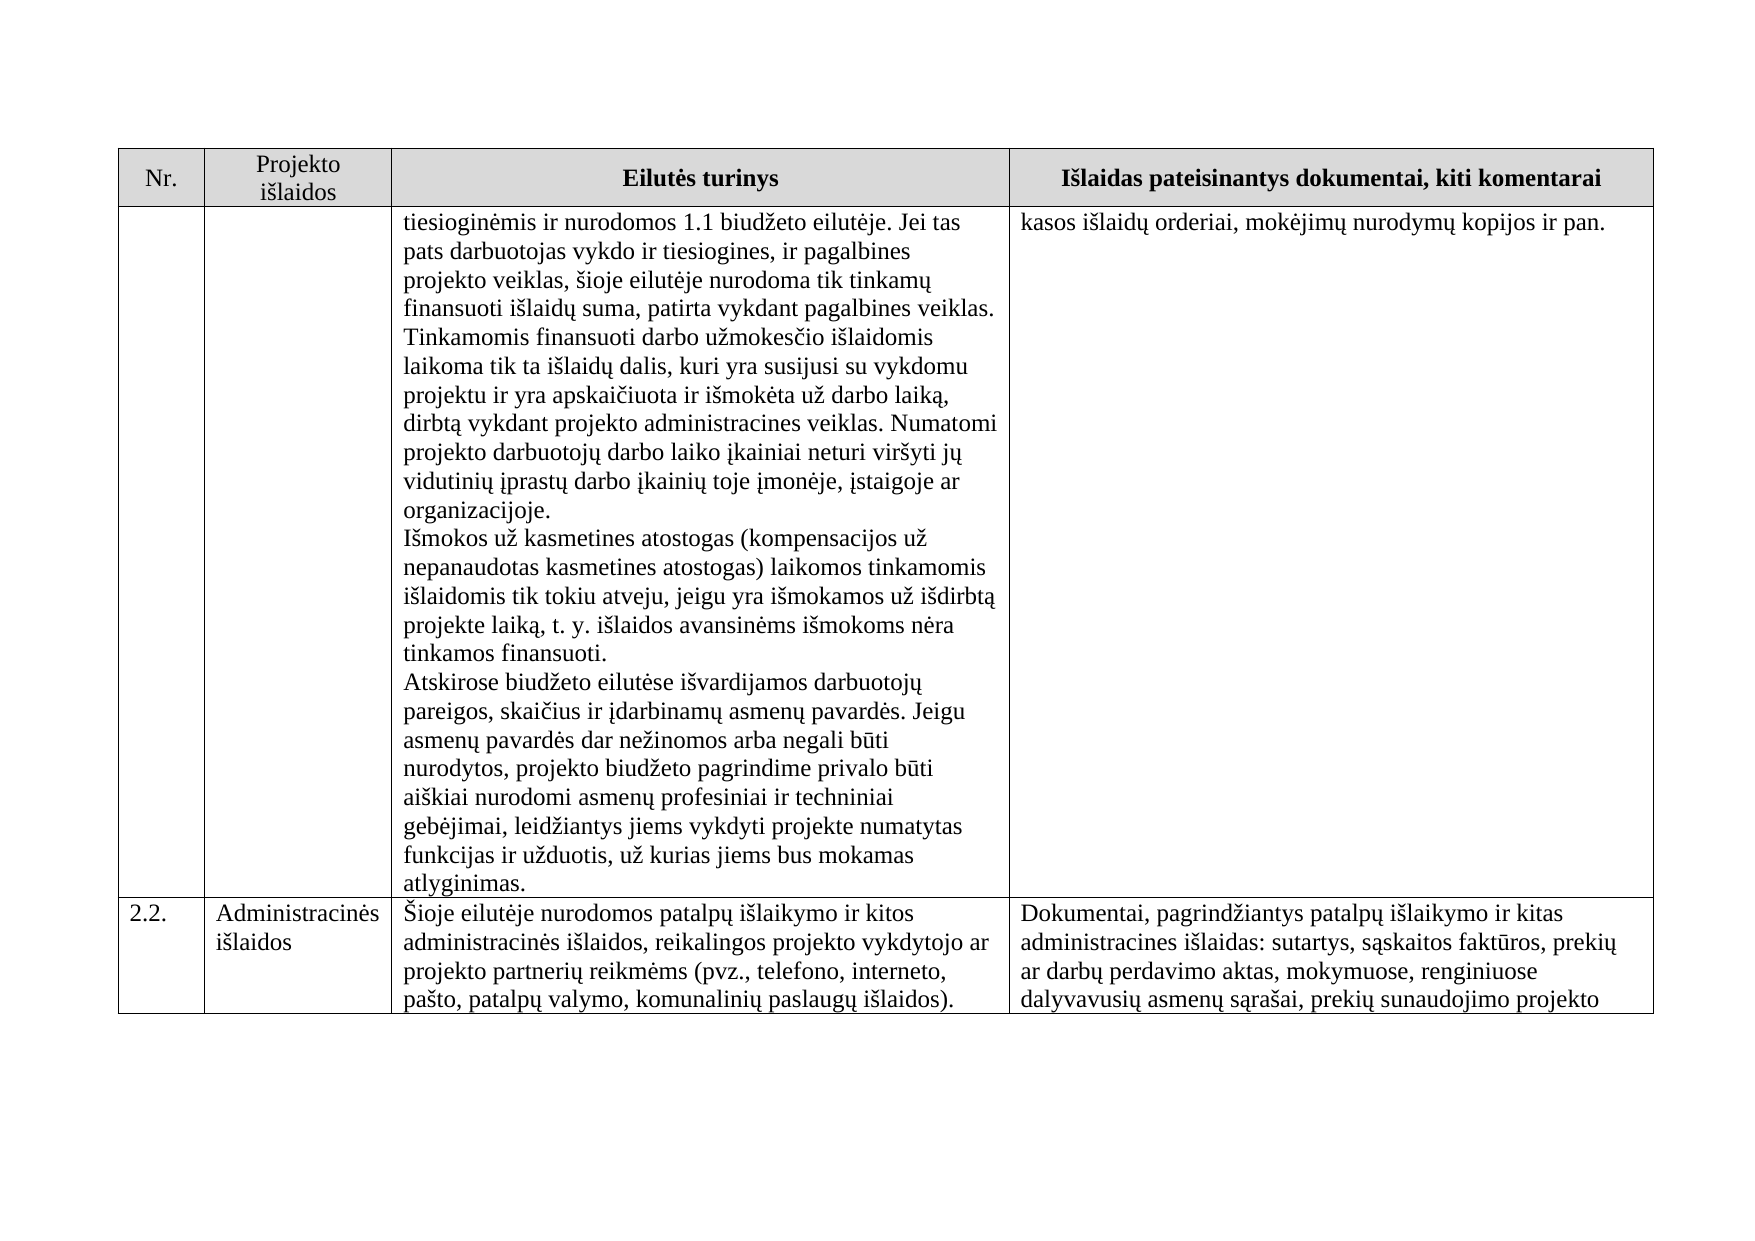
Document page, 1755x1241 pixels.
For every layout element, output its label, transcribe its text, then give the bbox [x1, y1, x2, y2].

table_header Nr. [119, 149, 204, 206]
table_header Projekto išlaidos [205, 149, 391, 206]
table_cell Šioje eilutėje nurodomos patalpų išlaikymo ir kitos administracinės išlaidos, reikalingos projekto vykdytojo ar projekto partnerių reikmėms (pvz., telefono, interneto, pašto, patalpų valymo, komunalinių paslaugų išlaidos). [392, 898, 1009, 1013]
table_cell 2.2. [119, 898, 204, 1013]
table_header Išlaidas pateisinantys dokumentai, kiti komentarai [1010, 149, 1653, 206]
table_cell [119, 207, 204, 897]
table_cell Administracinės išlaidos [205, 898, 391, 1013]
table_cell [205, 207, 391, 897]
table_cell kasos išlaidų orderiai, mokėjimų nurodymų kopijos ir pan. [1010, 207, 1653, 897]
table_cell Dokumentai, pagrindžiantys patalpų išlaikymo ir kitas administracines išlaidas: sutartys, sąskaitos faktūros, prekių ar darbų perdavimo aktas, mokymuose, renginiuose dalyvavusių asmenų sąrašai, prekių sunaudojimo projekto [1010, 898, 1653, 1013]
table_header Eilutės turinys [392, 149, 1009, 206]
table_cell tiesioginėmis ir nurodomos 1.1 biudžeto eilutėje. Jei tas pats darbuotojas vykdo ir tiesiogines, ir pagalbines projekto veiklas, šioje eilutėje nurodoma tik tinkamų finansuoti išlaidų suma, patirta vykdant pagalbines veiklas. Tinkamomis finansuoti darbo užmokesčio išlaidomis laikoma tik ta išlaidų dalis, kuri yra susijusi su vykdomu projektu ir yra apskaičiuota ir išmokėta už darbo laiką, dirbtą vykdant projekto administracines veiklas. Numatomi projekto darbuotojų darbo laiko įkainiai neturi viršyti jų vidutinių įprastų darbo įkainių toje įmonėje, įstaigoje ar organizacijoje. Išmokos už kasmetines atostogas (kompensacijos už nepanaudotas kasmetines atostogas) laikomos tinkamomis išlaidomis tik tokiu atveju, jeigu yra išmokamos už išdirbtą projekte laiką, t. y. išlaidos avansinėms išmokoms nėra tinkamos finansuoti. Atskirose biudžeto eilutėse išvardijamos darbuotojų pareigos, skaičius ir įdarbinamų asmenų pavardės. Jeigu asmenų pavardės dar nežinomos arba negali būti nurodytos, projekto biudžeto pagrindime privalo būti aiškiai nurodomi asmenų profesiniai ir techniniai gebėjimai, leidžiantys jiems vykdyti projekte numatytas funkcijas ir užduotis, už kurias jiems bus mokamas atlyginimas. [392, 207, 1009, 897]
